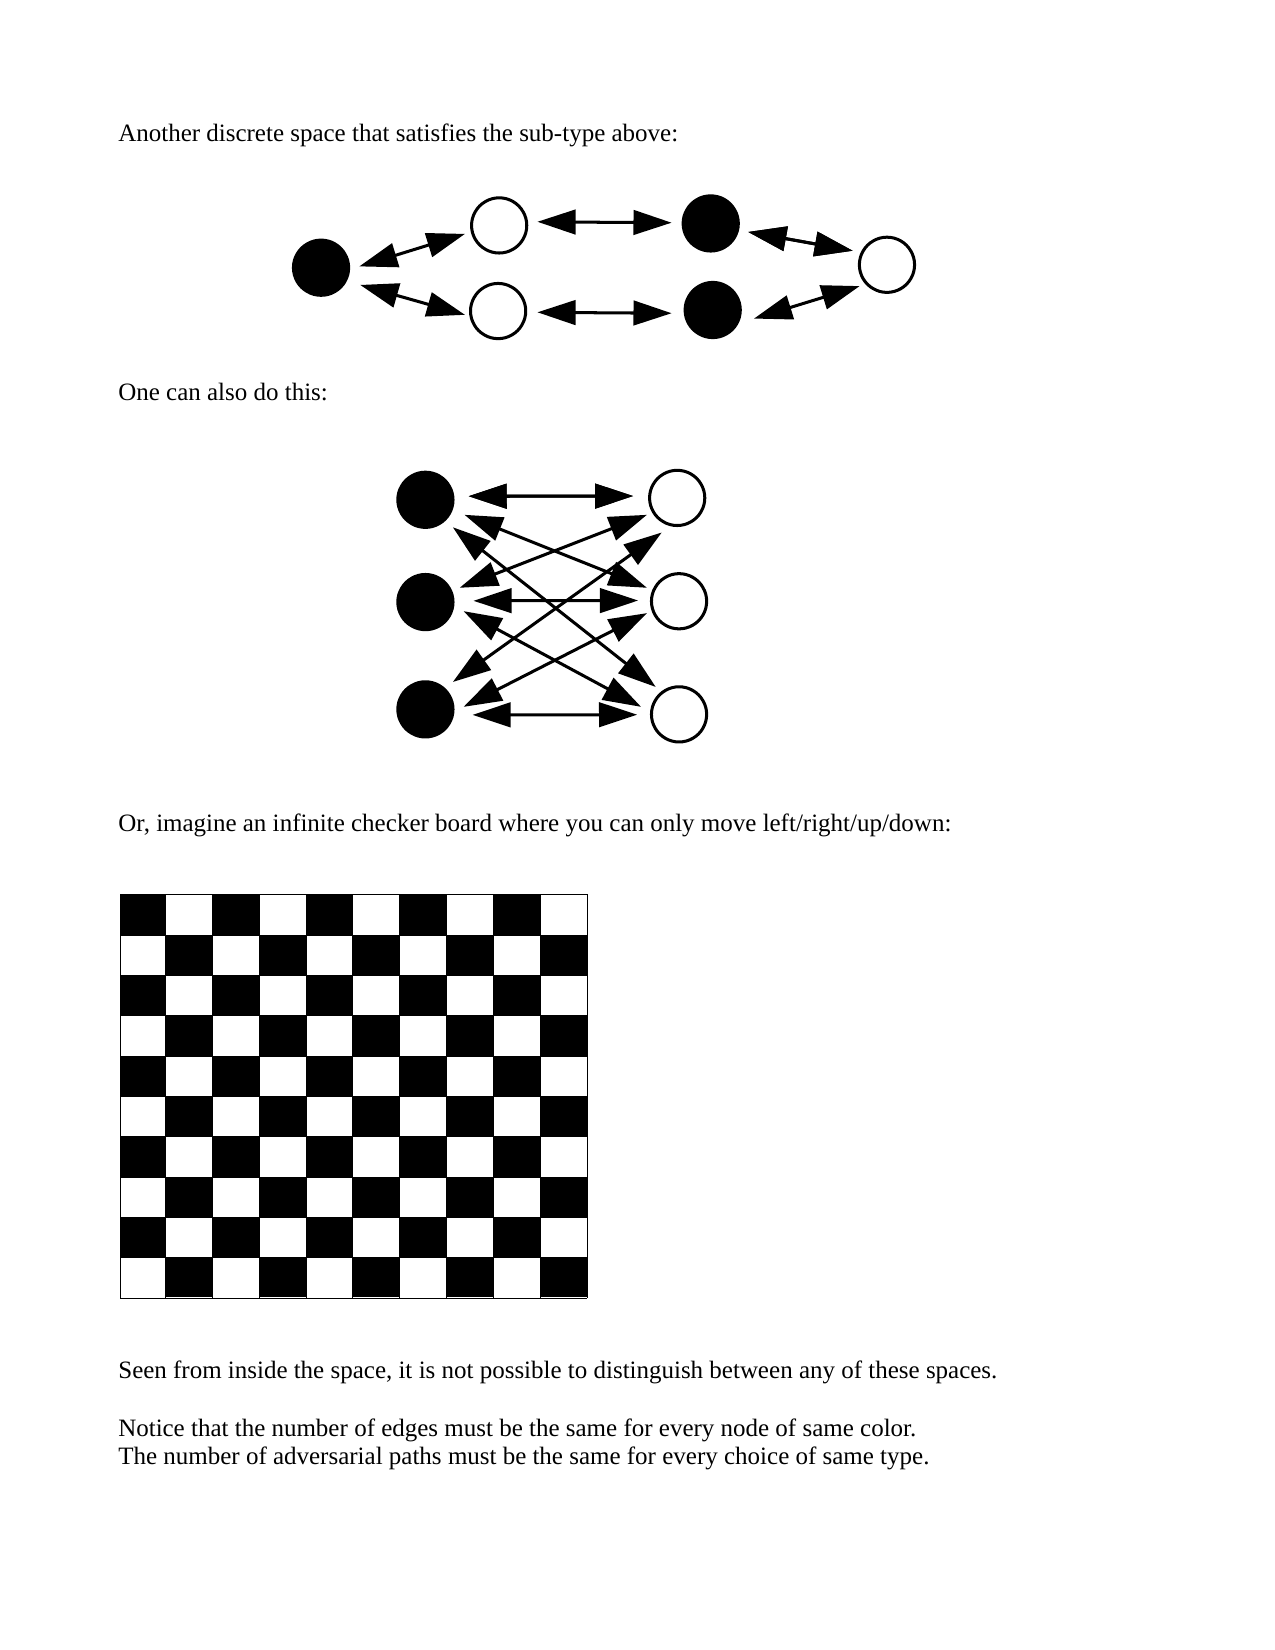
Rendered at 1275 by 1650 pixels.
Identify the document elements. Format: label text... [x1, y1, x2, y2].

table_cell [353, 1097, 399, 1136]
table_cell [307, 1057, 352, 1096]
table_cell [494, 1057, 540, 1096]
table_cell [260, 936, 306, 975]
table_cell [400, 1137, 446, 1177]
table_cell [166, 1137, 212, 1177]
table_header [121, 895, 165, 935]
table_header [400, 895, 446, 935]
table_cell [494, 1137, 540, 1177]
table_cell [213, 1137, 259, 1177]
table_cell [260, 976, 306, 1015]
table_cell [447, 1258, 493, 1297]
table_cell [541, 1057, 587, 1096]
table_cell [260, 1178, 306, 1217]
table_cell [213, 936, 259, 975]
table_cell [121, 936, 165, 975]
table_cell [166, 1057, 212, 1096]
table_cell [353, 1178, 399, 1217]
table_cell [121, 1097, 165, 1136]
table_cell [121, 1218, 165, 1257]
table_cell [213, 1258, 259, 1297]
table_cell [213, 1218, 259, 1257]
table_cell [121, 1016, 165, 1056]
text Notice that the number of edges must be the same for every node of same color. The number of adversarial paths must be the same for every choice of same type. [118, 1413, 1157, 1470]
table_cell [494, 976, 540, 1015]
table_cell [447, 1218, 493, 1257]
table_cell [541, 976, 587, 1015]
table_cell [260, 1137, 306, 1177]
text Another discrete space that satisfies the sub-type above: [118, 118, 1157, 147]
table_cell [307, 1016, 352, 1056]
table_cell [166, 1258, 212, 1297]
table_cell [447, 1016, 493, 1056]
table_cell [447, 936, 493, 975]
table_header [307, 895, 352, 935]
table_cell [260, 1097, 306, 1136]
table_cell [307, 976, 352, 1015]
table_cell [400, 1178, 446, 1217]
table_cell [260, 1016, 306, 1056]
table_cell [541, 1137, 587, 1177]
table_cell [307, 1178, 352, 1217]
table_cell [166, 1178, 212, 1217]
table_header [260, 895, 306, 935]
table_cell [400, 1016, 446, 1056]
table_cell [494, 1097, 540, 1136]
text Or, imagine an infinite checker board where you can only move left/right/up/down: [118, 808, 1157, 837]
table_cell [213, 1057, 259, 1096]
table_cell [353, 1137, 399, 1177]
table_cell [166, 1097, 212, 1136]
table_cell [166, 1016, 212, 1056]
table_cell [353, 1218, 399, 1257]
table_cell [213, 976, 259, 1015]
table_cell [353, 976, 399, 1015]
table_cell [541, 936, 587, 975]
table_cell [307, 1137, 352, 1177]
table_header [494, 895, 540, 935]
table_cell [121, 1057, 165, 1096]
table_cell [260, 1218, 306, 1257]
table_cell [353, 936, 399, 975]
table_cell [213, 1016, 259, 1056]
table_cell [260, 1258, 306, 1297]
table_cell [307, 1218, 352, 1257]
table_cell [541, 1258, 587, 1297]
table_cell [353, 1258, 399, 1297]
table_header [353, 895, 399, 935]
table_cell [353, 1057, 399, 1096]
text Seen from inside the space, it is not possible to distinguish between any of these spaces. [118, 1355, 1157, 1384]
table_cell [447, 1137, 493, 1177]
table_cell [541, 1016, 587, 1056]
table_cell [400, 1218, 446, 1257]
table_cell [260, 1057, 306, 1096]
table_cell [121, 1137, 165, 1177]
table_header [213, 895, 259, 935]
table_cell [307, 936, 352, 975]
table_cell [121, 1178, 165, 1217]
table_cell [447, 1097, 493, 1136]
table_cell [447, 976, 493, 1015]
table_cell [121, 976, 165, 1015]
table_cell [447, 1057, 493, 1096]
table_cell [166, 936, 212, 975]
table_cell [400, 1097, 446, 1136]
table_cell [541, 1218, 587, 1257]
table_cell [400, 936, 446, 975]
table_header [447, 895, 493, 935]
table_cell [447, 1178, 493, 1217]
table_cell [400, 976, 446, 1015]
table_cell [494, 936, 540, 975]
table_cell [494, 1016, 540, 1056]
table_cell [307, 1097, 352, 1136]
table_cell [166, 976, 212, 1015]
table_cell [541, 1178, 587, 1217]
table_cell [213, 1097, 259, 1136]
table_cell [494, 1178, 540, 1217]
table_cell [166, 1218, 212, 1257]
table_cell [307, 1258, 352, 1297]
text One can also do this: [118, 377, 1157, 406]
table_cell [400, 1258, 446, 1297]
table_cell [400, 1057, 446, 1096]
table_cell [121, 1258, 165, 1297]
table_header [166, 895, 212, 935]
table_cell [541, 1097, 587, 1136]
table_cell [494, 1218, 540, 1257]
table_header [541, 895, 587, 935]
table_cell [353, 1016, 399, 1056]
table_cell [213, 1178, 259, 1217]
table_cell [494, 1258, 540, 1297]
